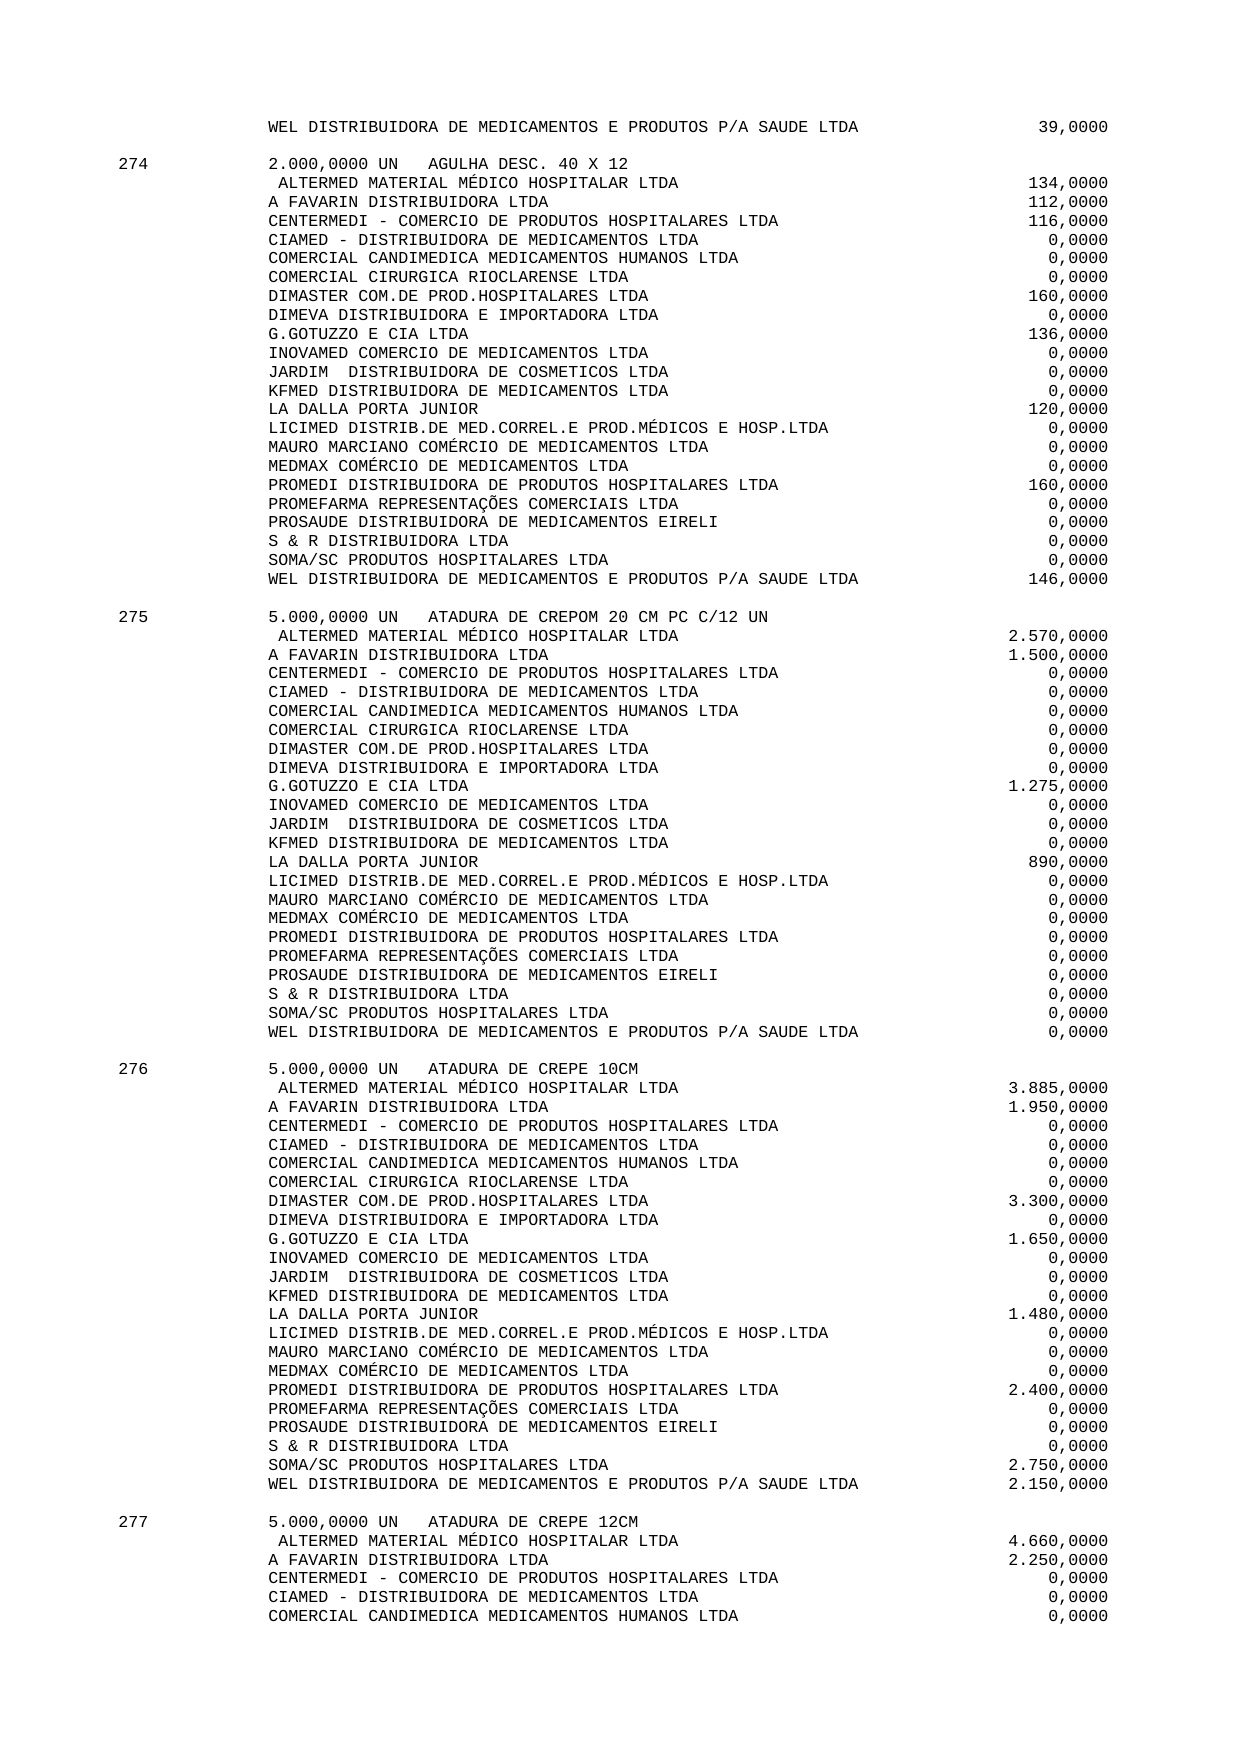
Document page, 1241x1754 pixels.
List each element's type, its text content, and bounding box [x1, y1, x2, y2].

text WEL DISTRIBUIDORA DE MEDICAMENTOS E PRODUTOS P/A SAUDE LTDA 39,0000 274 2.000,0000 UN AGULHA DESC. 40 X 12 ALTERMED MATERIAL MÉDICO HOSPITALAR LTDA 134,0000 A FAVARIN DISTRIBUIDORA LTDA 112,0000 CENTERMEDI - COMERCIO DE PRODUTOS HOSPITALARES LTDA 116,0000 CIAMED - DISTRIBUIDORA DE MEDICAMENTOS LTDA 0,0000 COMERCIAL CANDIMEDICA MEDICAMENTOS HUMANOS LTDA 0,0000 COMERCIAL CIRURGICA RIOCLARENSE LTDA 0,0000 DIMASTER COM.DE PROD.HOSPITALARES LTDA 160,0000 DIMEVA DISTRIBUIDORA E IMPORTADORA LTDA 0,0000 G.GOTUZZO E CIA LTDA 136,0000 INOVAMED COMERCIO DE MEDICAMENTOS LTDA 0,0000 JARDIM DISTRIBUIDORA DE COSMETICOS LTDA 0,0000 KFMED DISTRIBUIDORA DE MEDICAMENTOS LTDA 0,0000 LA DALLA PORTA JUNIOR 120,0000 LICIMED DISTRIB.DE MED.CORREL.E PROD.MÉDICOS E HOSP.LTDA 0,0000 MAURO MARCIANO COMÉRCIO DE MEDICAMENTOS LTDA 0,0000 MEDMAX COMÉRCIO DE MEDICAMENTOS LTDA 0,0000 PROMEDI DISTRIBUIDORA DE PRODUTOS HOSPITALARES LTDA 160,0000 PROMEFARMA REPRESENTAÇÕES COMERCIAIS LTDA 0,0000 PROSAUDE DISTRIBUIDORA DE MEDICAMENTOS EIRELI 0,0000 S & R DISTRIBUIDORA LTDA 0,0000 SOMA/SC PRODUTOS HOSPITALARES LTDA 0,0000 WEL DISTRIBUIDORA DE MEDICAMENTOS E PRODUTOS P/A SAUDE LTDA 146,0000 275 5.000,0000 UN ATADURA DE CREPOM 20 CM PC C/12 UN ALTERMED MATERIAL MÉDICO HOSPITALAR LTDA 2.570,0000 A FAVARIN DISTRIBUIDORA LTDA 1.500,0000 CENTERMEDI - COMERCIO DE PRODUTOS HOSPITALARES LTDA 0,0000 CIAMED - DISTRIBUIDORA DE MEDICAMENTOS LTDA 0,0000 COMERCIAL CANDIMEDICA MEDICAMENTOS HUMANOS LTDA 0,0000 COMERCIAL CIRURGICA RIOCLARENSE LTDA 0,0000 DIMASTER COM.DE PROD.HOSPITALARES LTDA 0,0000 DIMEVA DISTRIBUIDORA E IMPORTADORA LTDA 0,0000 G.GOTUZZO E CIA LTDA 1.275,0000 INOVAMED COMERCIO DE MEDICAMENTOS LTDA 0,0000 JARDIM DISTRIBUIDORA DE COSMETICOS LTDA 0,0000 KFMED DISTRIBUIDORA DE MEDICAMENTOS LTDA 0,0000 LA DALLA PORTA JUNIOR 890,0000 LICIMED DISTRIB.DE MED.CORREL.E PROD.MÉDICOS E HOSP.LTDA 0,0000 MAURO MARCIANO COMÉRCIO DE MEDICAMENTOS LTDA 0,0000 MEDMAX COMÉRCIO DE MEDICAMENTOS LTDA 0,0000 PROMEDI DISTRIBUIDORA DE PRODUTOS HOSPITALARES LTDA 0,0000 PROMEFARMA REPRESENTAÇÕES COMERCIAIS LTDA 0,0000 PROSAUDE DISTRIBUIDORA DE MEDICAMENTOS EIRELI 0,0000 S & R DISTRIBUIDORA LTDA 0,0000 SOMA/SC PRODUTOS HOSPITALARES LTDA 0,0000 WEL DISTRIBUIDORA DE MEDICAMENTOS E PRODUTOS P/A SAUDE LTDA 0,0000 276 5.000,0000 UN ATADURA DE CREPE 10CM ALTERMED MATERIAL MÉDICO HOSPITALAR LTDA 3.885,0000 A FAVARIN DISTRIBUIDORA LTDA 1.950,0000 CENTERMEDI - COMERCIO DE PRODUTOS HOSPITALARES LTDA 0,0000 CIAMED - DISTRIBUIDORA DE MEDICAMENTOS LTDA 0,0000 COMERCIAL CANDIMEDICA MEDICAMENTOS HUMANOS LTDA 0,0000 COMERCIAL CIRURGICA RIOCLARENSE LTDA 0,0000 DIMASTER COM.DE PROD.HOSPITALARES LTDA 3.300,0000 DIMEVA DISTRIBUIDORA E IMPORTADORA LTDA 0,0000 G.GOTUZZO E CIA LTDA 1.650,0000 INOVAMED COMERCIO DE MEDICAMENTOS LTDA 0,0000 JARDIM DISTRIBUIDORA DE COSMETICOS LTDA 0,0000 KFMED DISTRIBUIDORA DE MEDICAMENTOS LTDA 0,0000 LA DALLA PORTA JUNIOR 1.480,0000 LICIMED DISTRIB.DE MED.CORREL.E PROD.MÉDICOS E HOSP.LTDA 0,0000 MAURO MARCIANO COMÉRCIO DE MEDICAMENTOS LTDA 0,0000 MEDMAX COMÉRCIO DE MEDICAMENTOS LTDA 0,0000 PROMEDI DISTRIBUIDORA DE PRODUTOS HOSPITALARES LTDA 2.400,0000 PROMEFARMA REPRESENTAÇÕES COMERCIAIS LTDA 0,0000 PROSAUDE DISTRIBUIDORA DE MEDICAMENTOS EIRELI 0,0000 S & R DISTRIBUIDORA LTDA 0,0000 SOMA/SC PRODUTOS HOSPITALARES LTDA 2.750,0000 WEL DISTRIBUIDORA DE MEDICAMENTOS E PRODUTOS P/A SAUDE LTDA 2.150,0000 277 5.000,0000 UN ATADURA DE CREPE 12CM ALTERMED MATERIAL MÉDICO HOSPITALAR LTDA 4.660,0000 A FAVARIN DISTRIBUIDORA LTDA 2.250,0000 CENTERMEDI - COMERCIO DE PRODUTOS HOSPITALARES LTDA 0,0000 CIAMED - DISTRIBUIDORA DE MEDICAMENTOS LTDA 0,0000 COMERCIAL CANDIMEDICA MEDICAMENTOS HUMANOS LTDA 0,0000 [118, 118, 1122, 1626]
